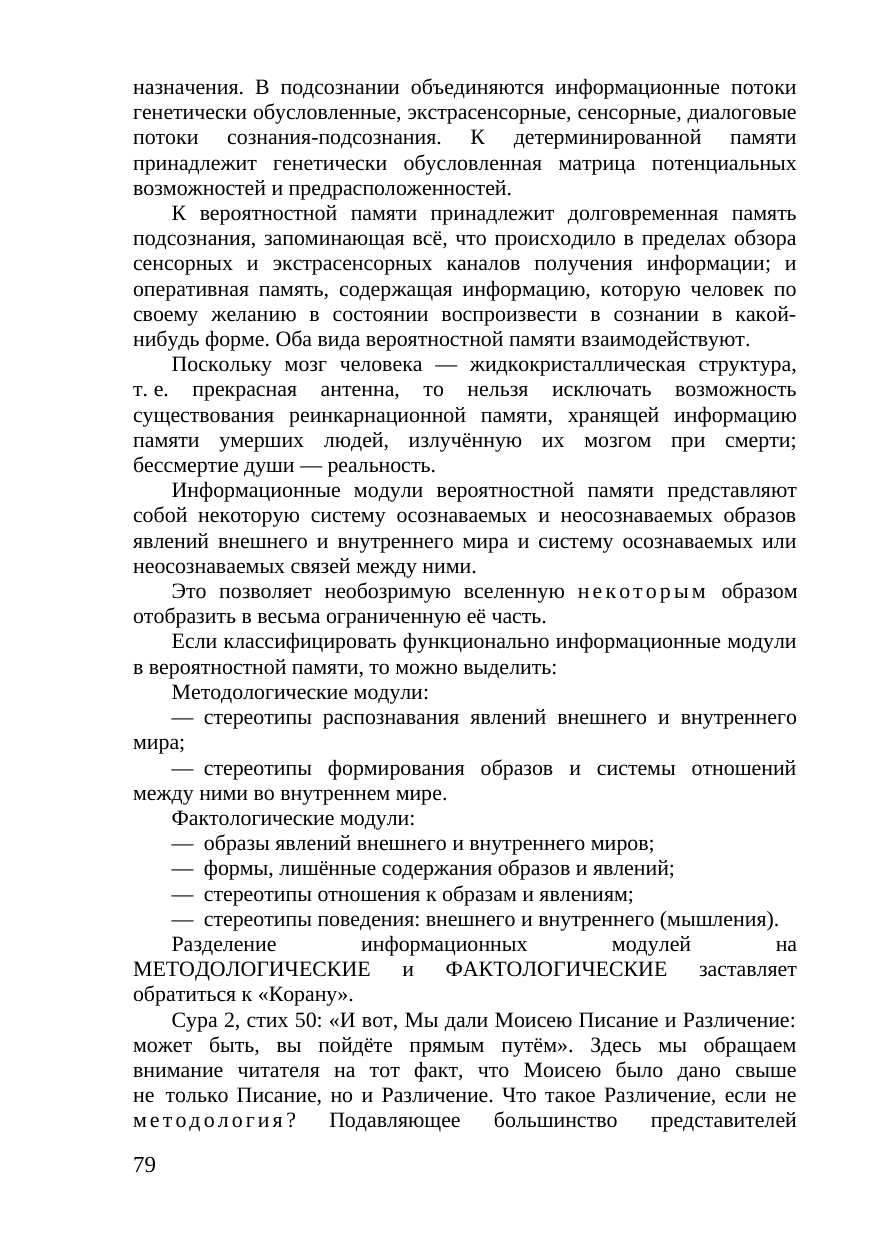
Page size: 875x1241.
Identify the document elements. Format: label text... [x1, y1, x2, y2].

text К вероятностной памяти принадлежит долговременная память подсознания, запоминающая всё, что происходило в пределах обзора сенсорных и экстрасенсорных каналов получения информации; и оперативная память, содержащая информацию, которую человек по своему желанию в состоянии воспроизвести в сознании в какой-нибудь форме. Оба вида вероятностной памяти взаимодействуют. [133, 200, 797, 351]
list образы явлений внешнего и внутреннего миров; [133, 830, 797, 855]
text Сура 2, стих 50: «И вот, Мы дали Моисею Писание и Различение: может быть, вы пойдёте прямым путём». Здесь мы обращаем внимание читателя на тот факт, что Моисею было дано свыше не только Писание, но и Различение. Что такое Различение, если не методология? Подавляющее большинство представителей [133, 1007, 797, 1133]
list стереотипы поведения: внешнего и внутреннего (мышления). [133, 906, 797, 931]
text Фактологические модули: [133, 805, 797, 830]
text Поскольку мозг человека — жидкокристаллическая структура, т. е. прекрасная антенна, то нельзя исключать возможность существования реинкарнационной памяти, хранящей информацию памяти умерших людей, излучённую их мозгом при смерти; бессмертие души — реальность. [133, 351, 797, 477]
text Разделение информационных модулей на МЕТОДОЛОГИЧЕСКИЕ и ФАКТОЛОГИЧЕСКИЕ заставляет обратиться к «Корану». [133, 931, 797, 1007]
list стереотипы формирования образов и системы отношений между ними во внутреннем мире. [133, 754, 797, 805]
text назначения. В подсознании объединяются информационные потоки генетически обусловленные, экстрасенсорные, сенсорные, диалоговые потоки сознания-подсознания. К детерминированной памяти принадлежит генетически обусловленная матрица потенциальных возможностей и предрасположенностей. [133, 74, 797, 200]
text Информационные модули вероятностной памяти представляют собой некоторую систему осознаваемых и неосознаваемых образов явлений внешнего и внутреннего мира и систему осознаваемых или неосознаваемых связей между ними. [133, 477, 797, 578]
text Если классифицировать функционально информационные модули в вероятностной памяти, то можно выделить: [133, 628, 797, 679]
list стереотипы отношения к образам и явлениям; [133, 881, 797, 906]
list стереотипы распознавания явлений внешнего и внутреннего мира; [133, 704, 797, 754]
list формы, лишённые содержания образов и явлений; [133, 855, 797, 881]
text Это позволяет необозримую вселенную некоторым образом отобразить в весьма ограниченную её часть. [133, 578, 797, 628]
text Методологические модули: [133, 679, 797, 704]
